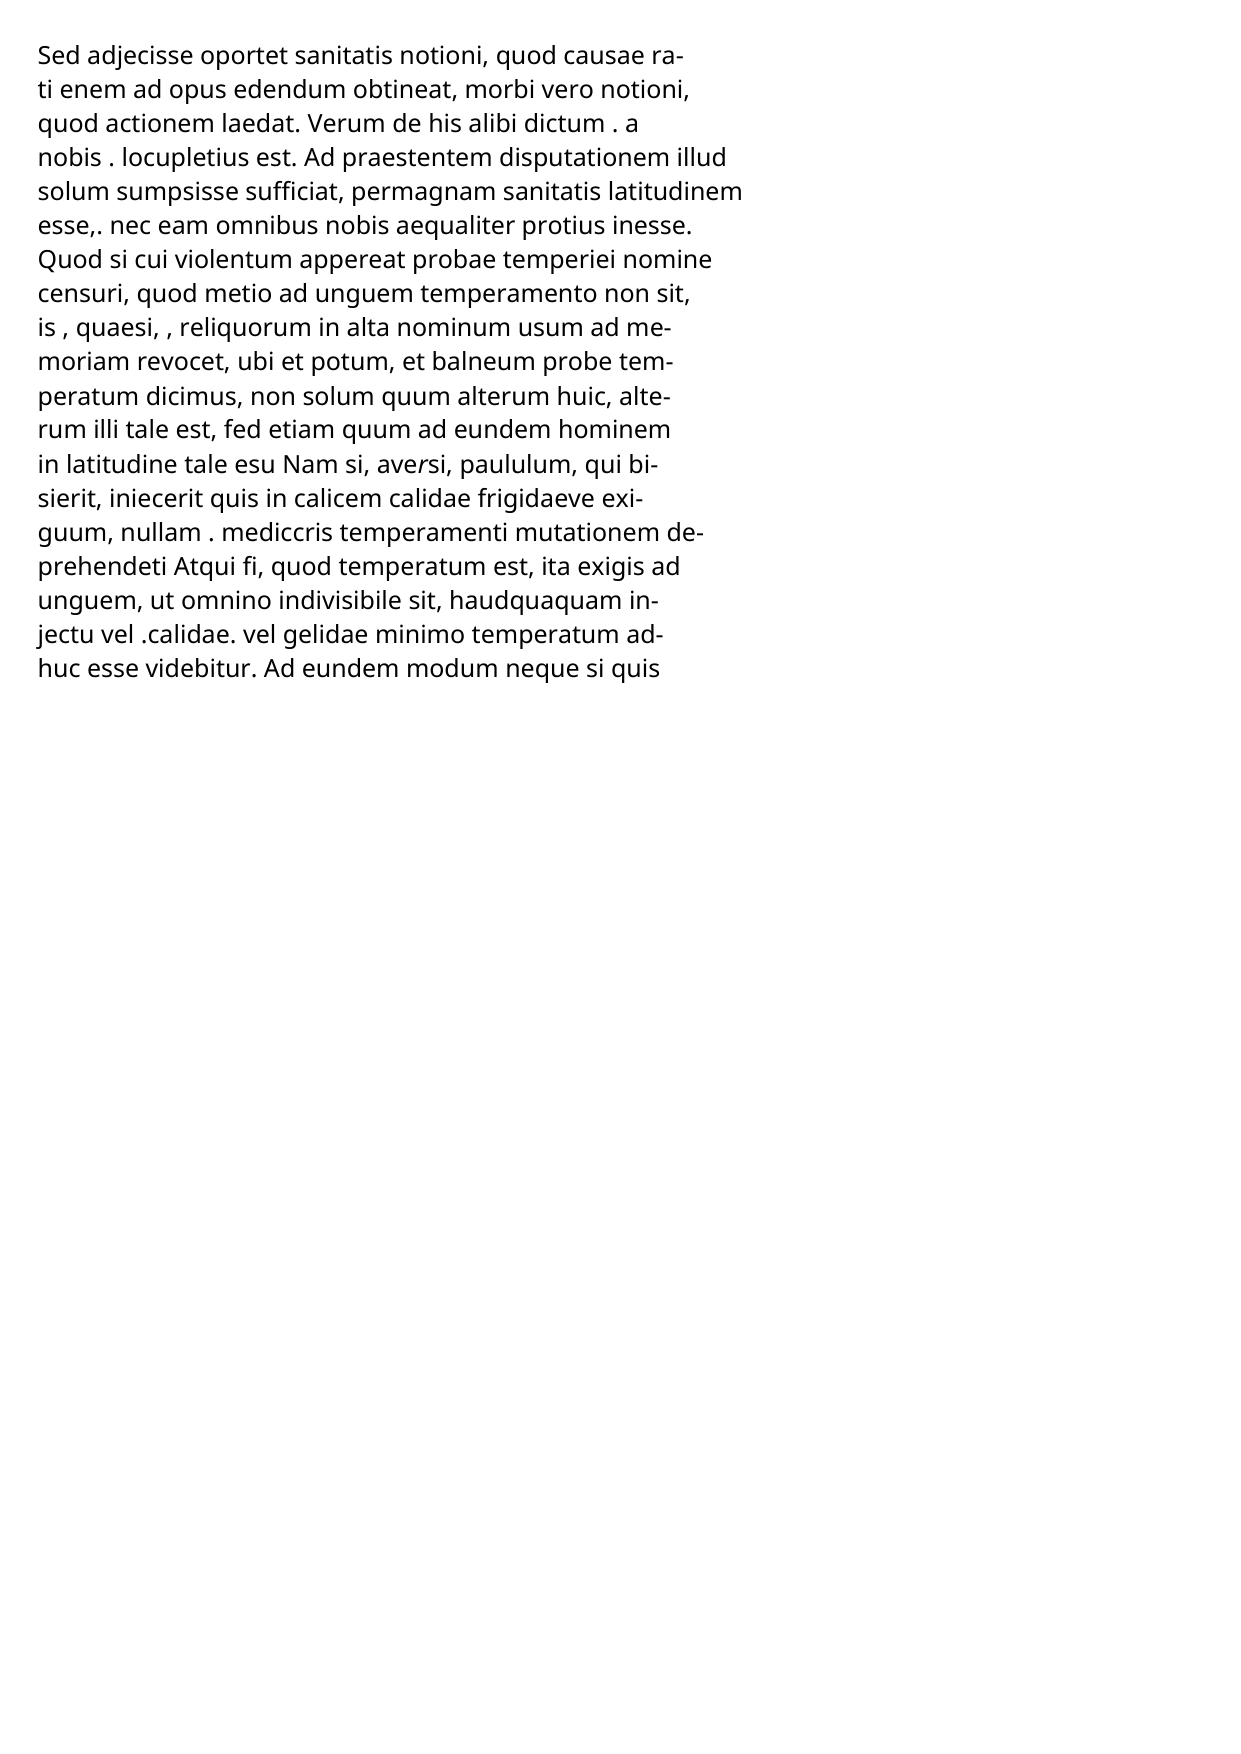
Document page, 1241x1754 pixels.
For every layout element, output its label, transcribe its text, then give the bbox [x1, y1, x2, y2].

text Sed adjecisse oportet sanitatis notioni, quod causae ra- ti enem ad opus edendum obtineat, morbi vero notioni, quod actionem laedat. Verum de his alibi dictum . a nobis . locupletius est. Ad praestentem disputationem illud solum sumpsisse sufficiat, permagnam sanitatis latitudinem esse,. nec eam omnibus nobis aequaliter protius inesse. Quod si cui violentum appereat probae temperiei nomine censuri, quod metio ad unguem temperamento non sit, is , quaesi, , reliquorum in alta nominum usum ad me- moriam revocet, ubi et potum, et balneum probe tem- peratum dicimus, non solum quum alterum huic, alte- rum illi tale est, fed etiam quum ad eundem hominem in latitudine tale esu Nam si, aversi, paululum, qui bi- sierit, iniecerit quis in calicem calidae frigidaeve exi- guum, nullam . mediccris temperamenti mutationem de- prehendeti Atqui fi, quod temperatum est, ita exigis ad unguem, ut omnino indivisibile sit, haudquaquam in- jectu vel .calidae. vel gelidae minimo temperatum ad- huc esse videbitur. Ad eundem modum neque si quis [37, 37, 1203, 685]
